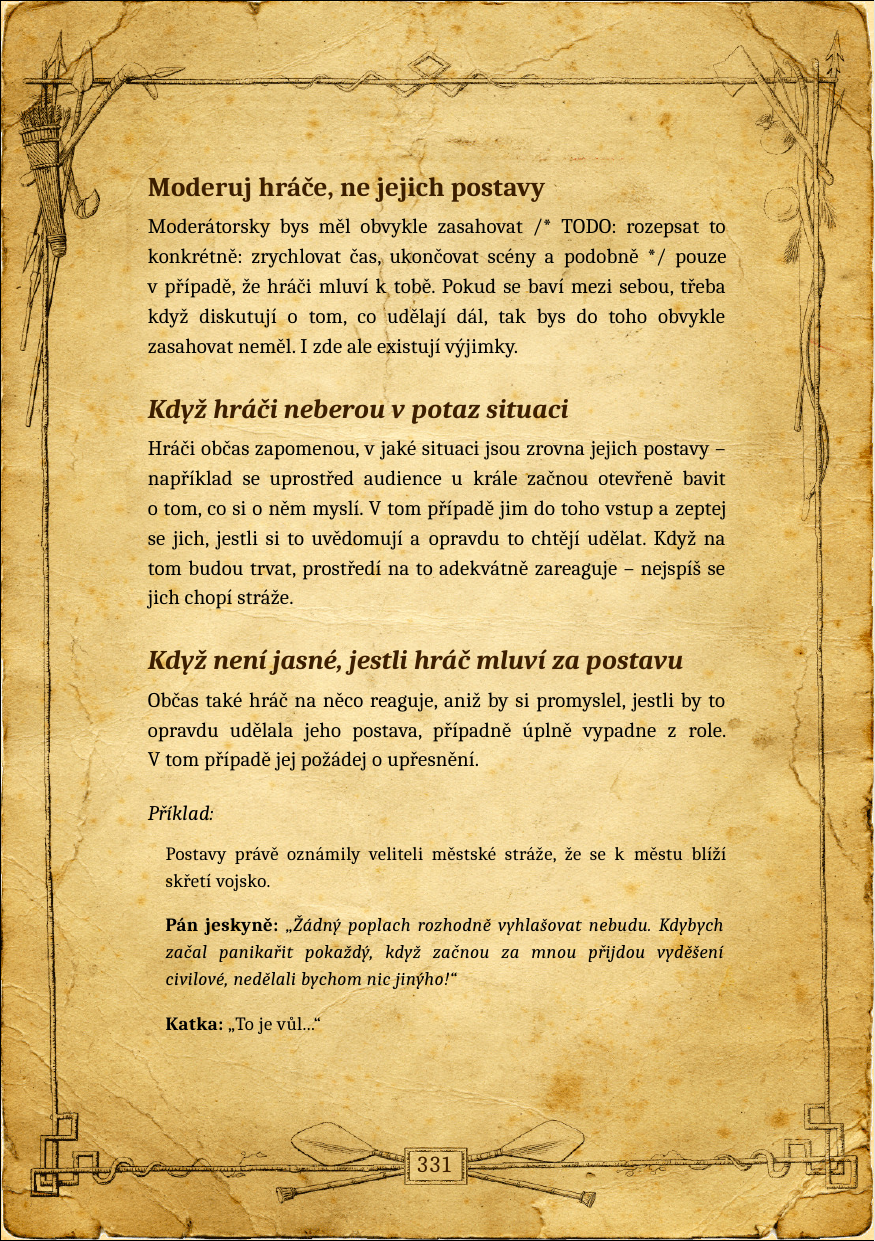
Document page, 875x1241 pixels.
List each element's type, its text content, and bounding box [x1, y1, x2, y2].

text Moderátorsky bys měl obvykle zasahovat /* TODO: rozepsat to konkrétně: zrychlovat čas, ukončovat scény a⁠ podobně */ pouze v⁠ případě, že hráči mluví k⁠ tobě. Pokud se baví mezi sebou, třeba když diskutují o⁠ tom, co udělají dál, tak bys do toho obvykle zasahovat neměl. I⁠ zde ale existují výjimky. [148, 215, 726, 358]
subtitle Když hráči neberou v⁠ potaz situaci [148, 394, 726, 425]
text Příklad: [148, 802, 726, 826]
text Katka: „To je vůl...“ [165, 1013, 726, 1035]
text Občas také hráč na něco reaguje, aniž by si promyslel, jestli by to opravdu udělala jeho postava, případně úplně vypadne z⁠ role. V⁠ tom případě jej požádej o⁠ upřesnění. [148, 688, 726, 772]
text Pán jeskyně: „Žádný poplach rozhodně vyhlašovat nebudu. Kdybych začal panikařit pokaždý, když začnou za mnou přijdou vyděšení civilové, nedělali bychom nic jinýho!“ [165, 915, 726, 990]
subtitle Když není jasné, jestli hráč mluví za postavu [148, 645, 726, 677]
text Postavy právě oznámily veliteli městské stráže, že se k⁠ městu blíží skřetí vojsko. [165, 843, 726, 892]
picture [1, 1, 874, 1240]
text Hráči občas zapomenou, v⁠ jaké situaci jsou zrovna jejich postavy – například se uprostřed audience u⁠ krále začnou otevřeně bavit o⁠ tom, co si o⁠ něm myslí. V⁠ tom případě jim do toho vstup a⁠ zeptej se jich, jestli si to uvědomují a⁠ opravdu to chtějí udělat. Když na tom budou trvat, prostředí na to adekvátně zareaguje – nejspíš se jich chopí stráže. [148, 437, 726, 610]
subtitle Moderuj hráče, ne jejich postavy [148, 172, 726, 203]
